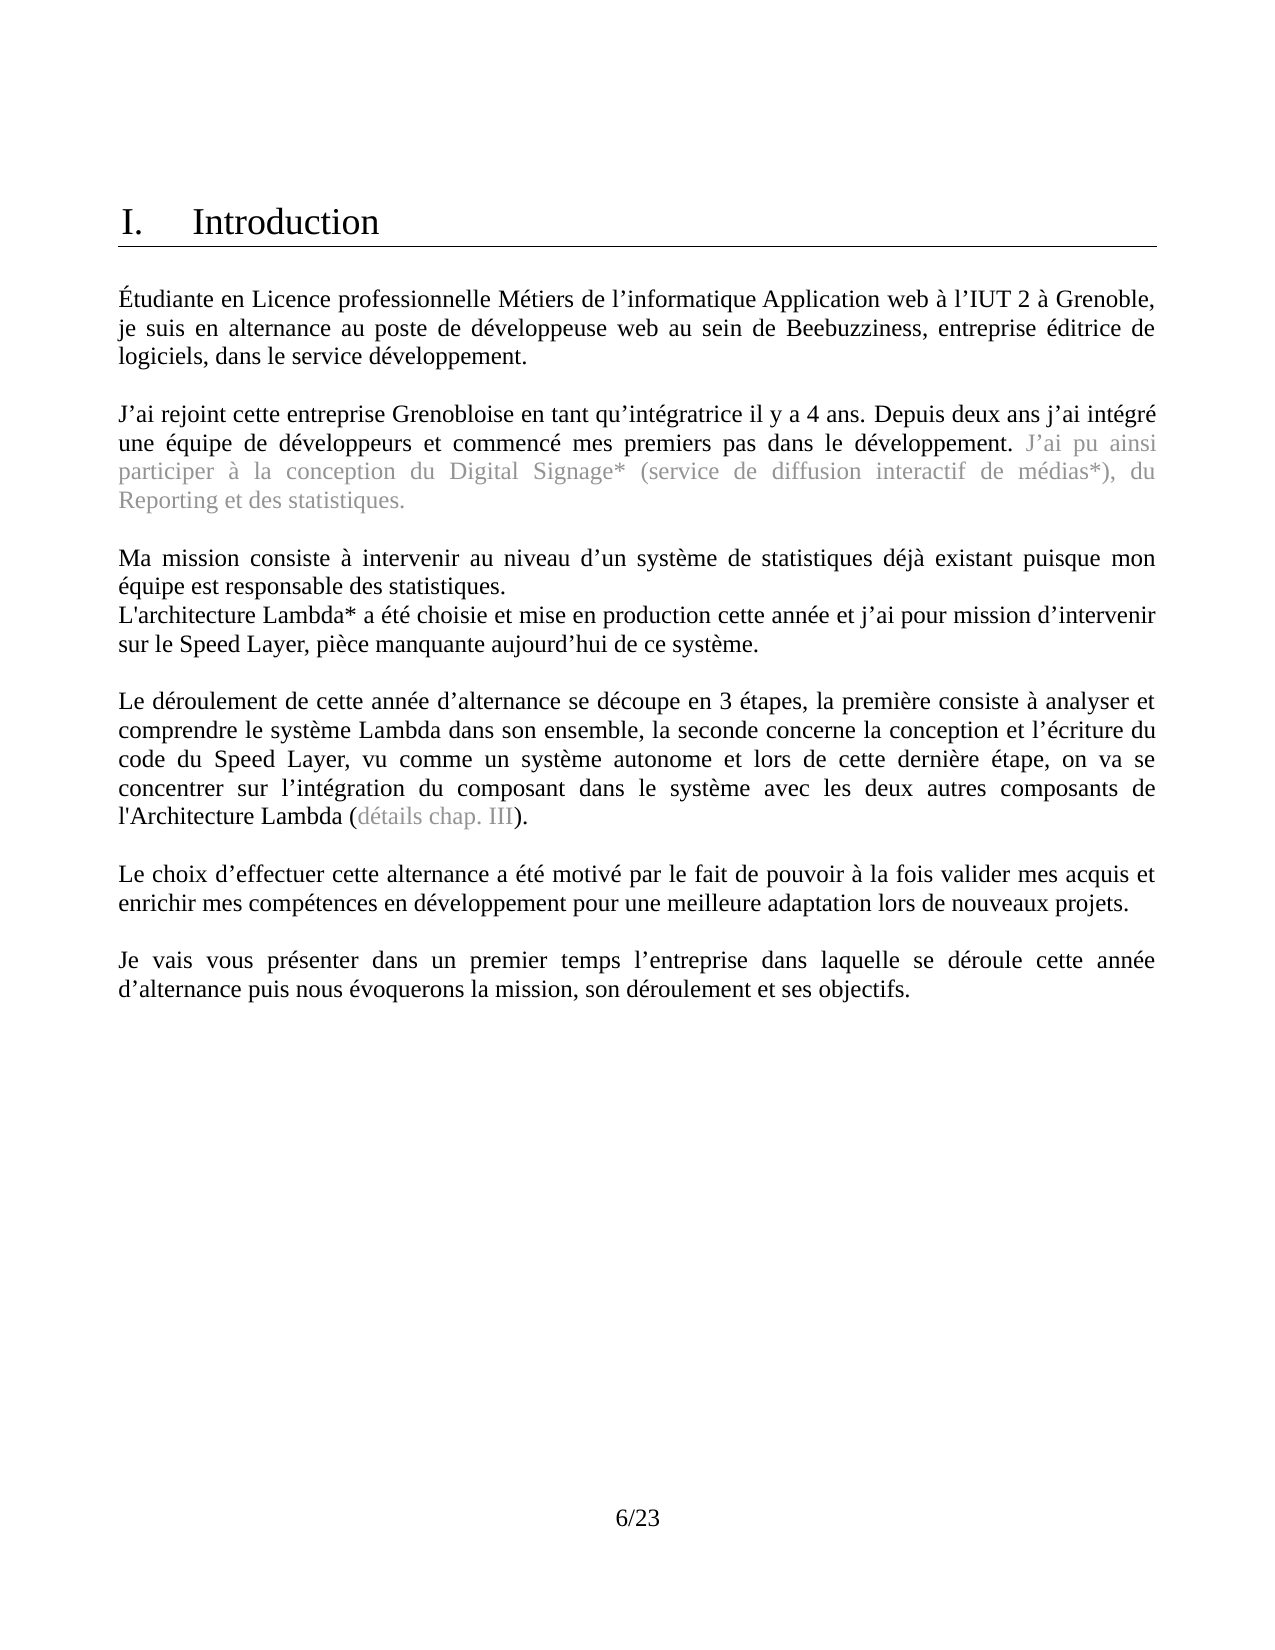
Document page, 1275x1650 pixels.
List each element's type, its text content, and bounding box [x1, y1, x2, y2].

text J’ai rejoint cette entreprise Grenobloise en tant qu’intégratrice il y a 4 ans. Depuis deux ans j’ai intégré une équipe de développeurs et commencé mes premiers pas dans le développement. J’ai pu ainsi participer à la conception du Digital Signage* (service de diffusion interactif de médias*), du Reporting et des statistiques. [118, 399, 1157, 514]
text Ma mission consiste à intervenir au niveau d’un système de statistiques déjà existant puisque mon équipe est responsable des statistiques. [118, 543, 1157, 600]
text Je vais vous présenter dans un premier temps l’entreprise dans laquelle se déroule cette année d’alternance puis nous évoquerons la mission, son déroulement et ses objectifs. [118, 945, 1157, 1003]
text Étudiante en Licence professionnelle Métiers de l’informatique Application web à l’IUT 2 à Grenoble, je suis en alternance au poste de développeuse web au sein de Beebuzziness, entreprise éditrice de logiciels, dans le service développement. [118, 284, 1157, 370]
text Le choix d’effectuer cette alternance a été motivé par le fait de pouvoir à la fois valider mes acquis et enrichir mes compétences en développement pour une meilleure adaptation lors de nouveaux projets. [118, 859, 1157, 916]
text L'architecture Lambda* a été choisie et mise en production cette année et j’ai pour mission d’intervenir sur le Speed Layer, pièce manquante aujourd’hui de ce système. [118, 600, 1157, 658]
subtitle Introduction [118, 196, 1157, 246]
text Le déroulement de cette année d’alternance se découpe en 3 étapes, la première consiste à analyser et comprendre le système Lambda dans son ensemble, la seconde concerne la conception et l’écriture du code du Speed Layer, vu comme un système autonome et lors de cette dernière étape, on va se concentrer sur l’intégration du composant dans le système avec les deux autres composants de l'Architecture Lambda (détails chap. III). [118, 686, 1157, 830]
